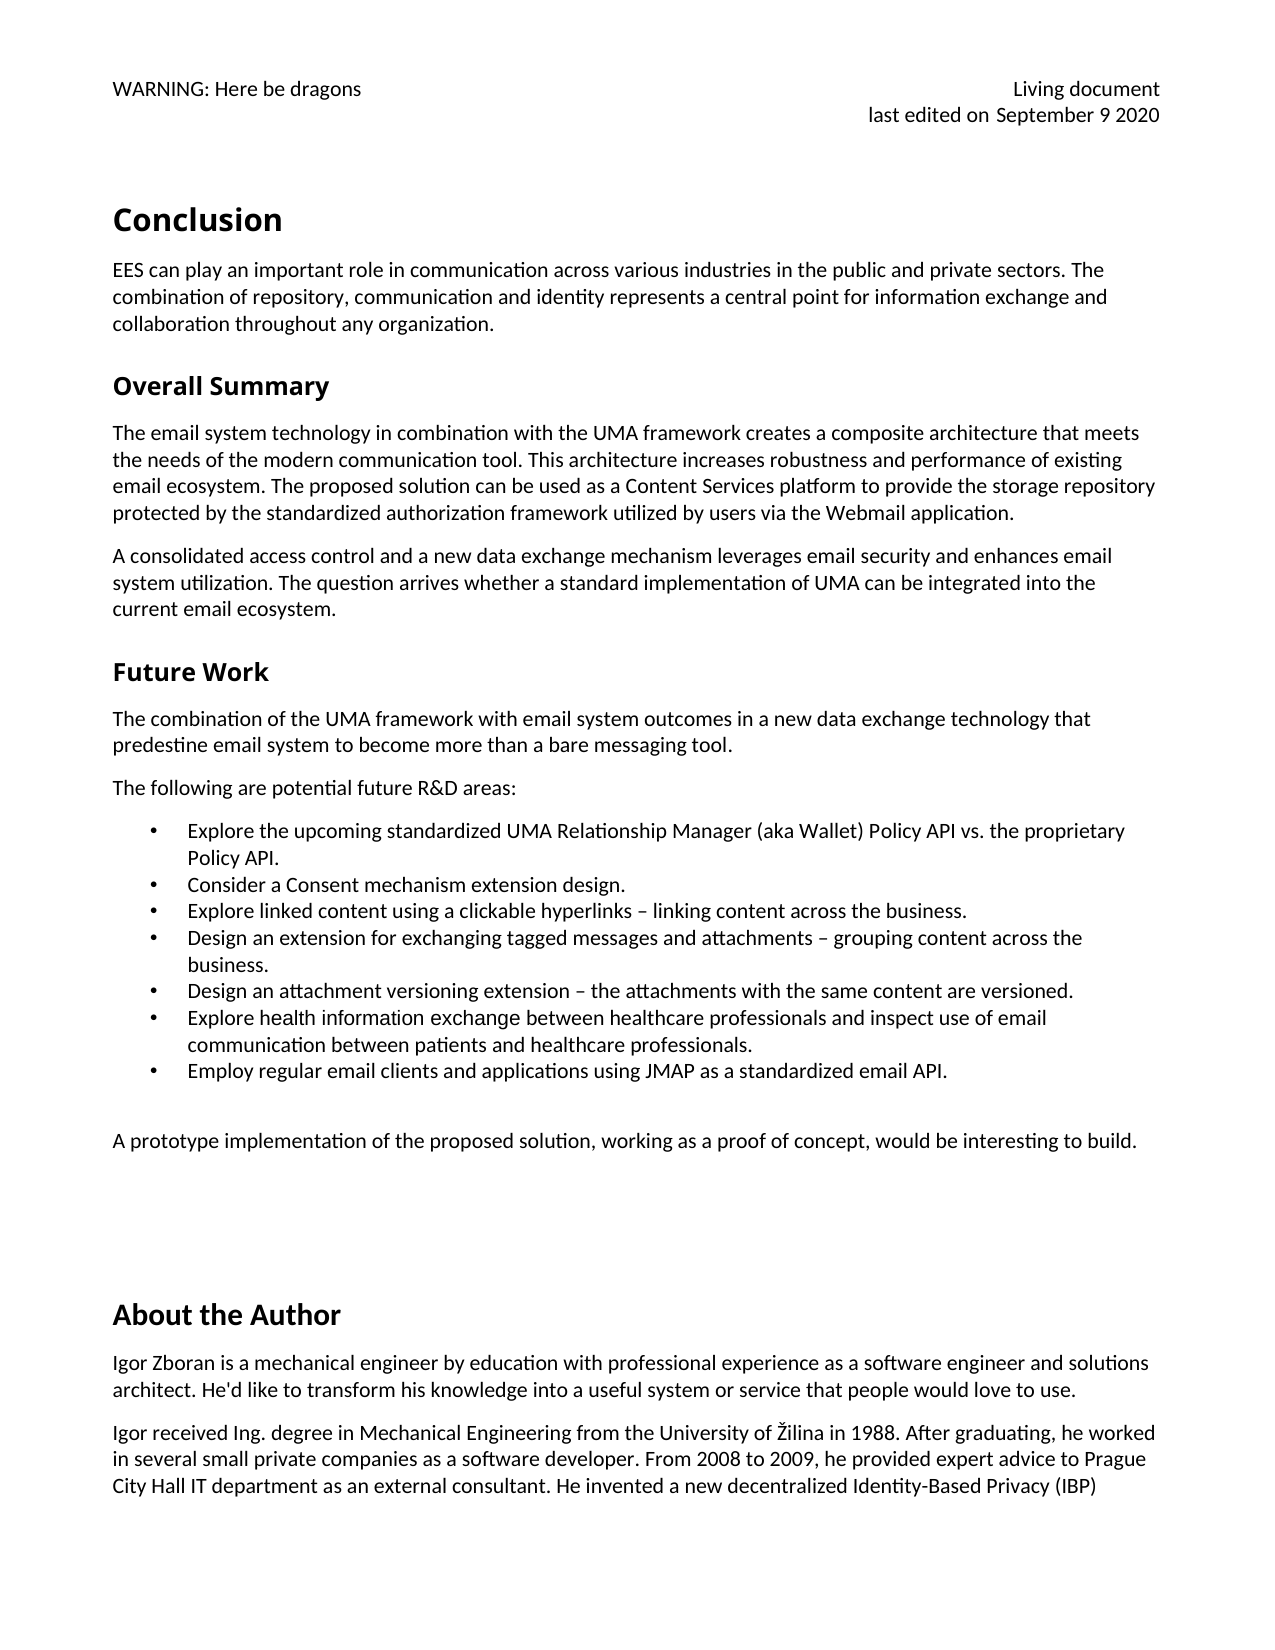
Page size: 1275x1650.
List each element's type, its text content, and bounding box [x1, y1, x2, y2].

list Design an extension for exchanging tagged messages and attachments – grouping content across the business. [150, 924, 1162, 977]
list Explore the upcoming standardized UMA Relationship Manager (aka Wallet) Policy API vs. the proprietary Policy API. [150, 817, 1162, 871]
text About the Author [112, 1295, 1162, 1333]
text The email system technology in combination with the UMA framework creates a composite architecture that meets the needs of the modern communication tool. This architecture increases robustness and performance of existing email ecosystem. The proposed solution can be used as a Content Services platform to provide the storage repository protected by the standardized authorization framework utilized by users via the Webmail application. [112, 419, 1162, 526]
text A prototype implementation of the proposed solution, working as a proof of concept, would be interesting to build. [112, 1127, 1162, 1154]
text Overall Summary [112, 369, 1162, 403]
text The combination of the UMA framework with email system outcomes in a new data exchange technology that predestine email system to become more than a bare messaging tool. [112, 705, 1162, 758]
list Design an attachment versioning extension – the attachments with the same content are versioned. [150, 977, 1162, 1004]
text A consolidated access control and a new data exchange mechanism leverages email security and enhances email system utilization. The question arrives whether a standard implementation of UMA can be integrated into the current email ecosystem. [112, 542, 1162, 622]
text Igor received Ing. degree in Mechanical Engineering from the University of Žilina in 1988. After graduating, he worked in several small private companies as a software developer. From 2008 to 2009, he provided expert advice to Prague City Hall IT department as an external consultant. He invented a new decentralized Identity-Based Privacy (IBP) [112, 1419, 1162, 1499]
text The following are potential future R&D areas: [112, 774, 1162, 801]
text Conclusion [112, 197, 1162, 240]
text Igor Zboran is a mechanical engineer by education with professional experience as a software engineer and solutions architect. He'd like to transform his knowledge into a useful system or service that people would love to use. [112, 1349, 1162, 1403]
text Future Work [112, 654, 1162, 689]
list Explore linked content using a clickable hyperlinks – linking content across the business. [150, 897, 1162, 924]
list Explore health information exchange between healthcare professionals and inspect use of email communication between patients and healthcare professionals. [150, 1004, 1162, 1057]
list Employ regular email clients and applications using JMAP as a standardized email API. [150, 1057, 1162, 1084]
text EES can play an important role in communication across various industries in the public and private sectors. The combination of repository, communication and identity represents a central point for information exchange and collaboration throughout any organization. [112, 256, 1162, 336]
list Consider a Consent mechanism extension design. [150, 871, 1162, 897]
